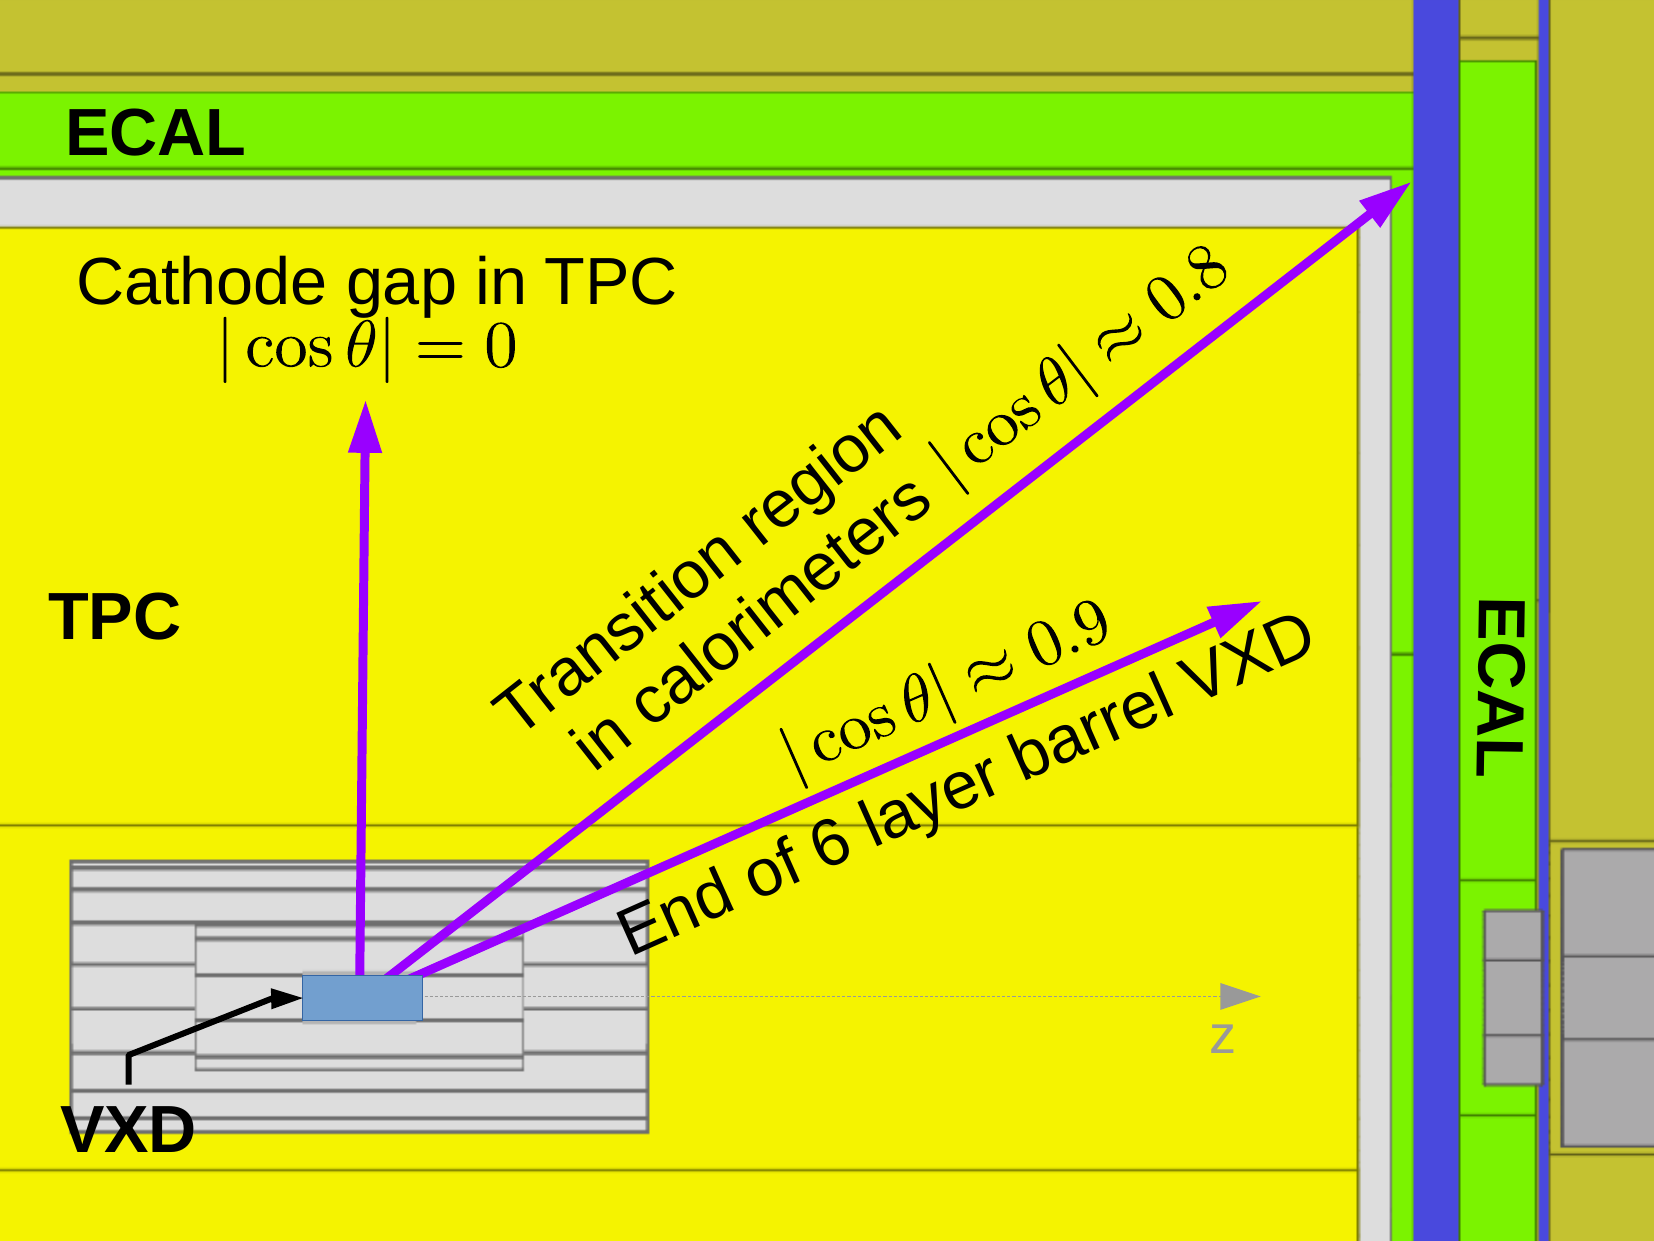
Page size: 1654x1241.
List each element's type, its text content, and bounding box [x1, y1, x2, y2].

text_box TPC [33, 572, 197, 662]
text_box Transition region in calorimeters [464, 318, 1044, 824]
text_box End of 6 layer barrel VXD [589, 580, 1346, 983]
picture [0, 0, 1654, 1241]
text_box ECAL [1454, 581, 1548, 795]
text_box Cathode gap in TPC [61, 236, 696, 327]
text_box [771, 589, 1122, 793]
text_box z [1195, 997, 1252, 1073]
text_box [998, 234, 1243, 442]
text_box VXD [45, 1084, 213, 1175]
text_box ECAL [50, 87, 262, 177]
text_box [215, 327, 518, 384]
text_box [302, 975, 423, 1021]
